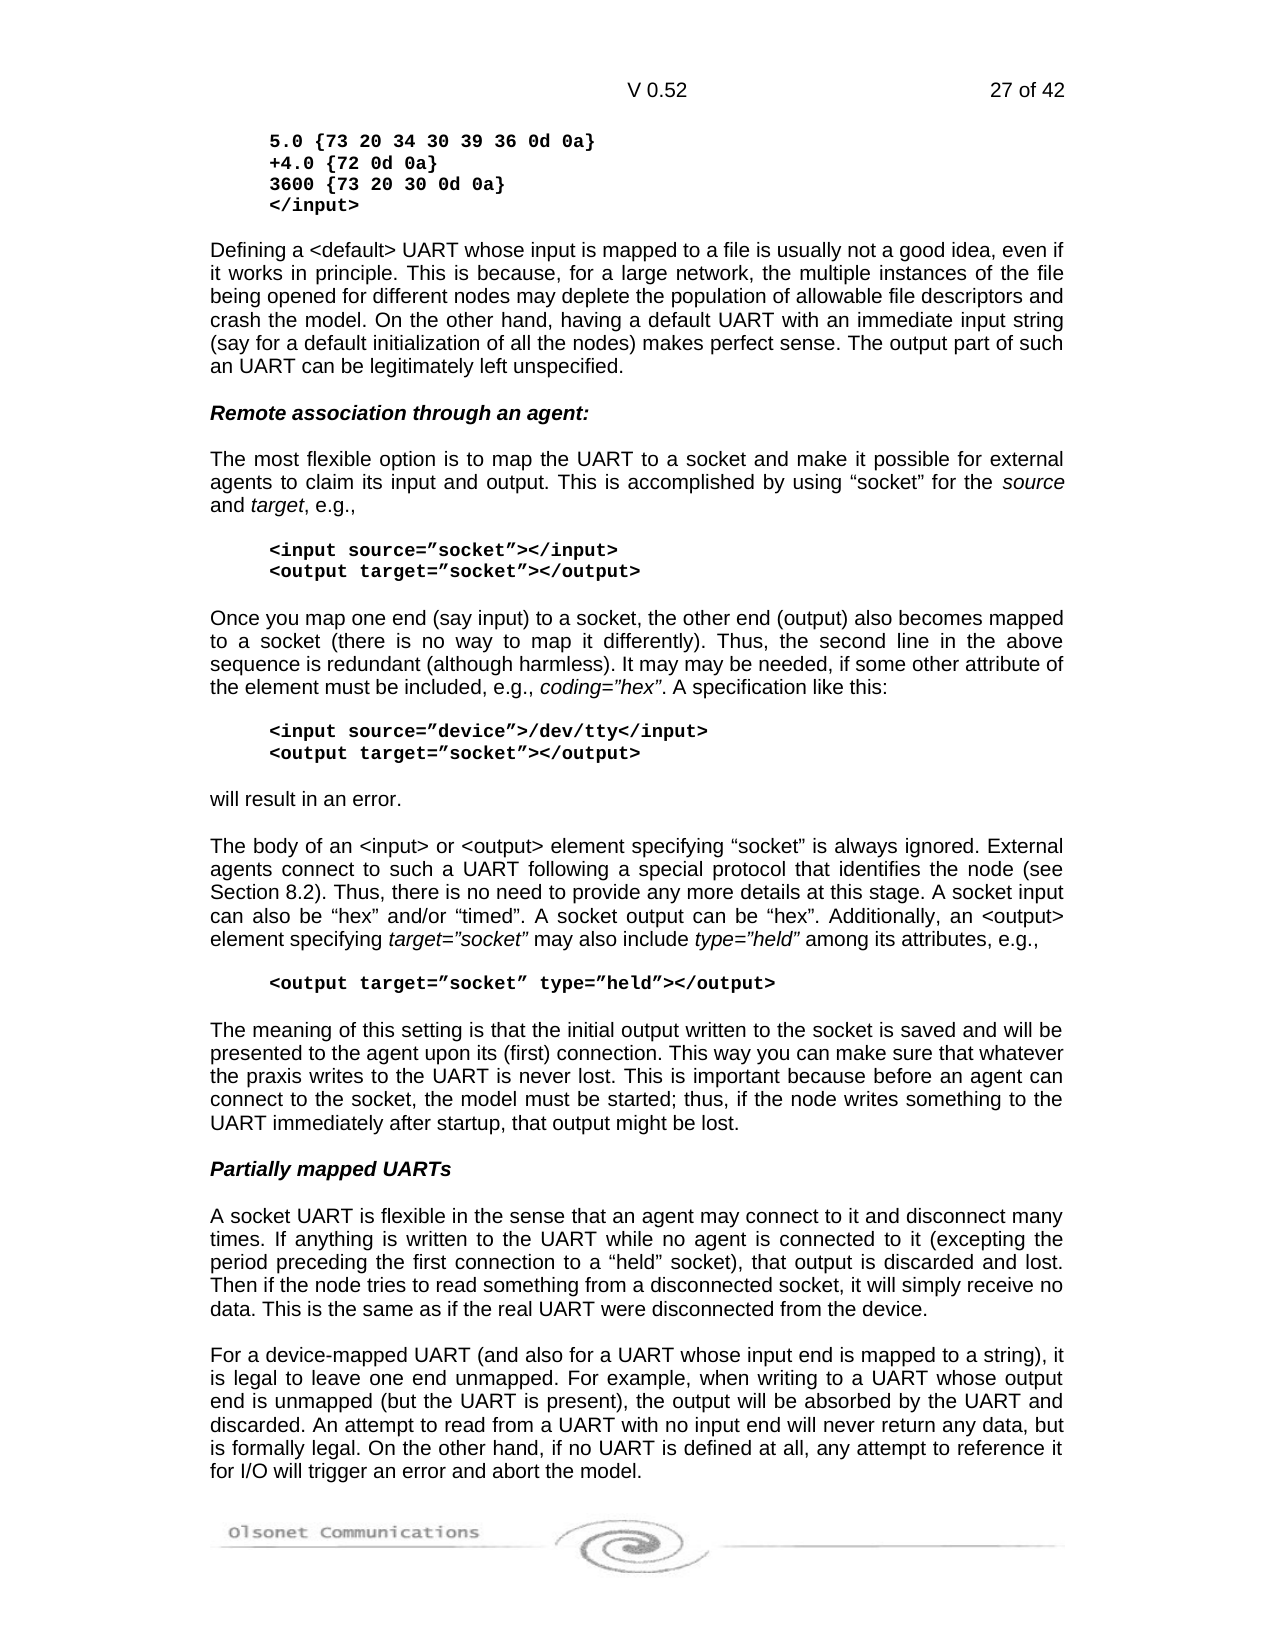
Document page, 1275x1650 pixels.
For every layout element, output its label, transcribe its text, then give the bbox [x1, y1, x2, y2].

text <output target=”socket”></output> [269, 562, 1065, 583]
text will result in an error. [210, 788, 1065, 811]
picture [210, 1504, 1065, 1596]
text +4.0 {72 0d 0a} [269, 153, 1065, 175]
text For a device-mapped UART (and also for a UART whose input end is mapped to a string), it is legal to leave one end unmapped. For example, when writing to a UART whose output end is unmapped (but the UART is present), the output will be absorbed by the UART and discarded. An attempt to read from a UART with no input end will never return any data, but is formally legal. On the other hand, if no UART is defined at all, any attempt to reference it for I/O will trigger an error and abort the model. [210, 1343, 1065, 1483]
text The most flexible option is to map the UART to a socket and make it possible for external agents to claim its input and output. This is accomplished by using “socket” for the source and target, e.g., [210, 447, 1065, 517]
text <output target=”socket”></output> [269, 743, 1065, 765]
text The body of an <input> or <output> element specifying “socket” is always ignored. External agents connect to such a UART following a special protocol that identifies the node (see Section 8.2). Thus, there is no need to provide any more details at this stage. A socket input can also be “hex” and/or “timed”. A socket output can be “hex”. Additionally, an <output> element specifying target=”socket” may also include type=”held” among its attributes, e.g., [210, 834, 1065, 951]
text Once you map one end (say input) to a socket, the other end (output) also becomes mapped to a socket (there is no way to map it differently). Thus, the second line in the above sequence is redundant (although harmless). It may may be needed, if some other attribute of the element must be included, e.g., coding=”hex”. A specification like this: [210, 606, 1065, 699]
text Defining a <default> UART whose input is mapped to a file is usually not a good idea, even if it works in principle. This is because, for a large network, the multiple instances of the file being opened for different nodes may deplete the population of allowable file descriptors and crash the model. On the other hand, having a default UART with an immediate input string (say for a default initialization of all the nodes) makes perfect sense. The output part of such an UART can be legitimately left unspecified. [210, 238, 1065, 378]
text <output target=”socket” type=”held”></output> [269, 974, 1065, 995]
text 3600 {73 20 30 0d 0a} [269, 175, 1065, 196]
text A socket UART is flexible in the sense that an agent may connect to it and disconnect many times. If anything is written to the UART while no agent is connected to it (excepting the period preceding the first connection to a “held” socket), that output is discarded and lost. Then if the node tries to read something from a disconnected socket, it will simply receive no data. This is the same as if the real UART were disconnected from the device. [210, 1204, 1065, 1320]
text The meaning of this setting is that the initial output written to the socket is saved and will be presented to the agent upon its (first) connection. This way you can make sure that whatever the praxis writes to the UART is never lost. This is important because before an agent can connect to the socket, the model must be started; thus, if the node writes something to the UART immediately after startup, that output might be lost. [210, 1018, 1065, 1134]
text Partially mapped UARTs [210, 1158, 1065, 1181]
text </input> [269, 196, 1065, 217]
text 5.0 {73 20 34 30 39 36 0d 0a} [269, 132, 1065, 153]
text <input source=”socket”></input> [269, 540, 1065, 562]
text Remote association through an agent: [210, 401, 1065, 424]
text <input source=”device”>/dev/tty</input> [269, 722, 1065, 743]
